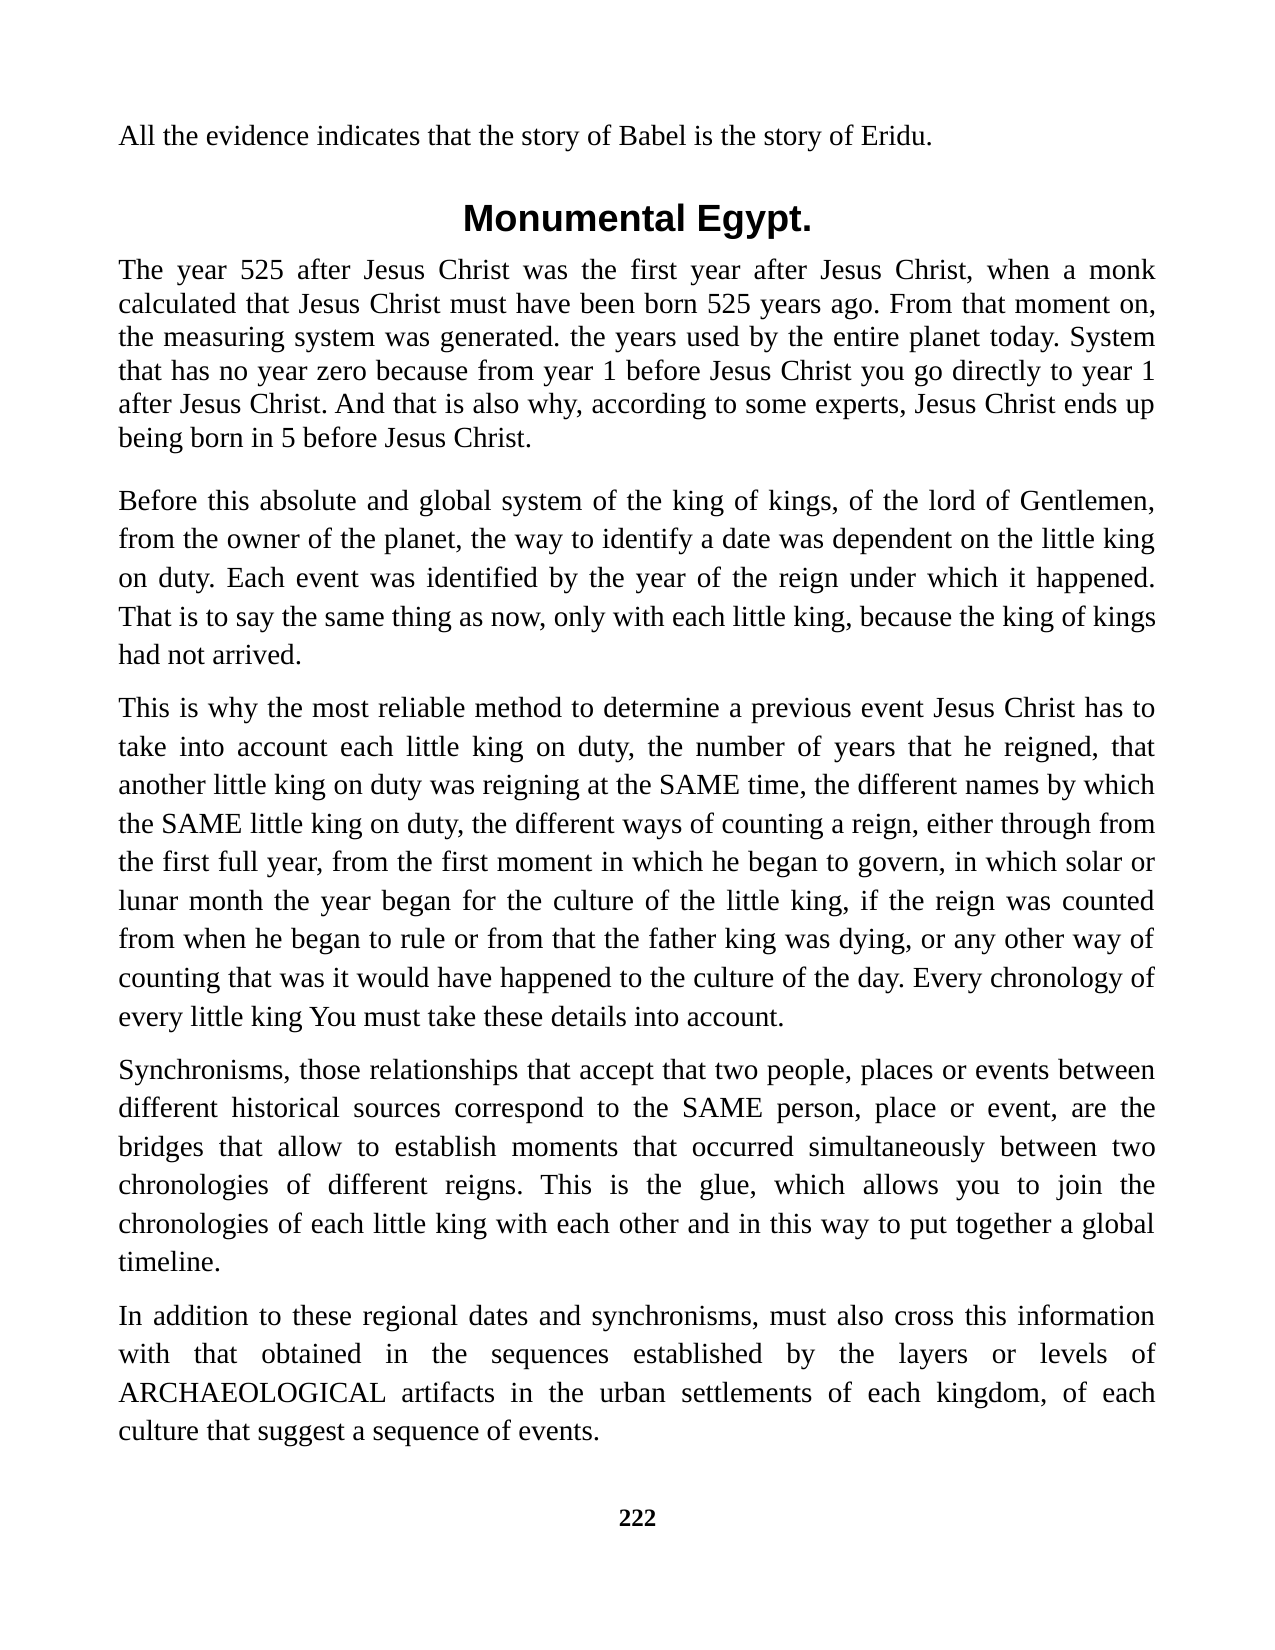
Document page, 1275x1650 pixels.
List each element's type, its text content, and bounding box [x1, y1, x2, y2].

text This is why the most reliable method to determine a previous event Jesus Christ has to take into account each little king on duty, the number of years that he reigned, that another little king on duty was reigning at the SAME time, the different names by which the SAME little king on duty, the different ways of counting a reign, either through from the first full year, from the first moment in which he began to govern, in which solar or lunar month the year began for the culture of the little king, if the reign was counted from when he began to rule or from that the father king was dying, or any other way of counting that was it would have happened to the culture of the day. Every chronology of every little king You must take these details into account. [118, 690, 1157, 1032]
text Before this absolute and global system of the king of kings, of the lord of Gentlemen, from the owner of the planet, the way to identify a date was dependent on the little king on duty. Each event was identified by the year of the reign under which it happened. That is to say the same thing as now, only with each little king, because the king of kings had not arrived. [118, 483, 1157, 671]
subtitle Monumental Egypt. [118, 196, 1157, 240]
text The year 525 after Jesus Christ was the first year after Jesus Christ, when a monk calculated that Jesus Christ must have been born 525 years ago. From that moment on, the measuring system was generated. the years used by the entire planet today. System that has no year zero because from year 1 before Jesus Christ you go directly to year 1 after Jesus Christ. And that is also why, according to some experts, Jesus Christ ends up being born in 5 before Jesus Christ. [118, 252, 1157, 454]
text In addition to these regional dates and synchronisms, must also cross this information with that obtained in the sequences established by the layers or levels of ARCHAEOLOGICAL artifacts in the urban settlements of each kingdom, of each culture that suggest a sequence of events. [118, 1298, 1157, 1447]
text All the evidence indicates that the story of Babel is the story of Eridu. [118, 118, 1157, 152]
text Synchronisms, those relationships that accept that two people, places or events between different historical sources correspond to the SAME person, place or event, are the bridges that allow to establish moments that occurred simultaneously between two chronologies of different reigns. This is the glue, which allows you to join the chronologies of each little king with each other and in this way to put together a global timeline. [118, 1052, 1157, 1278]
